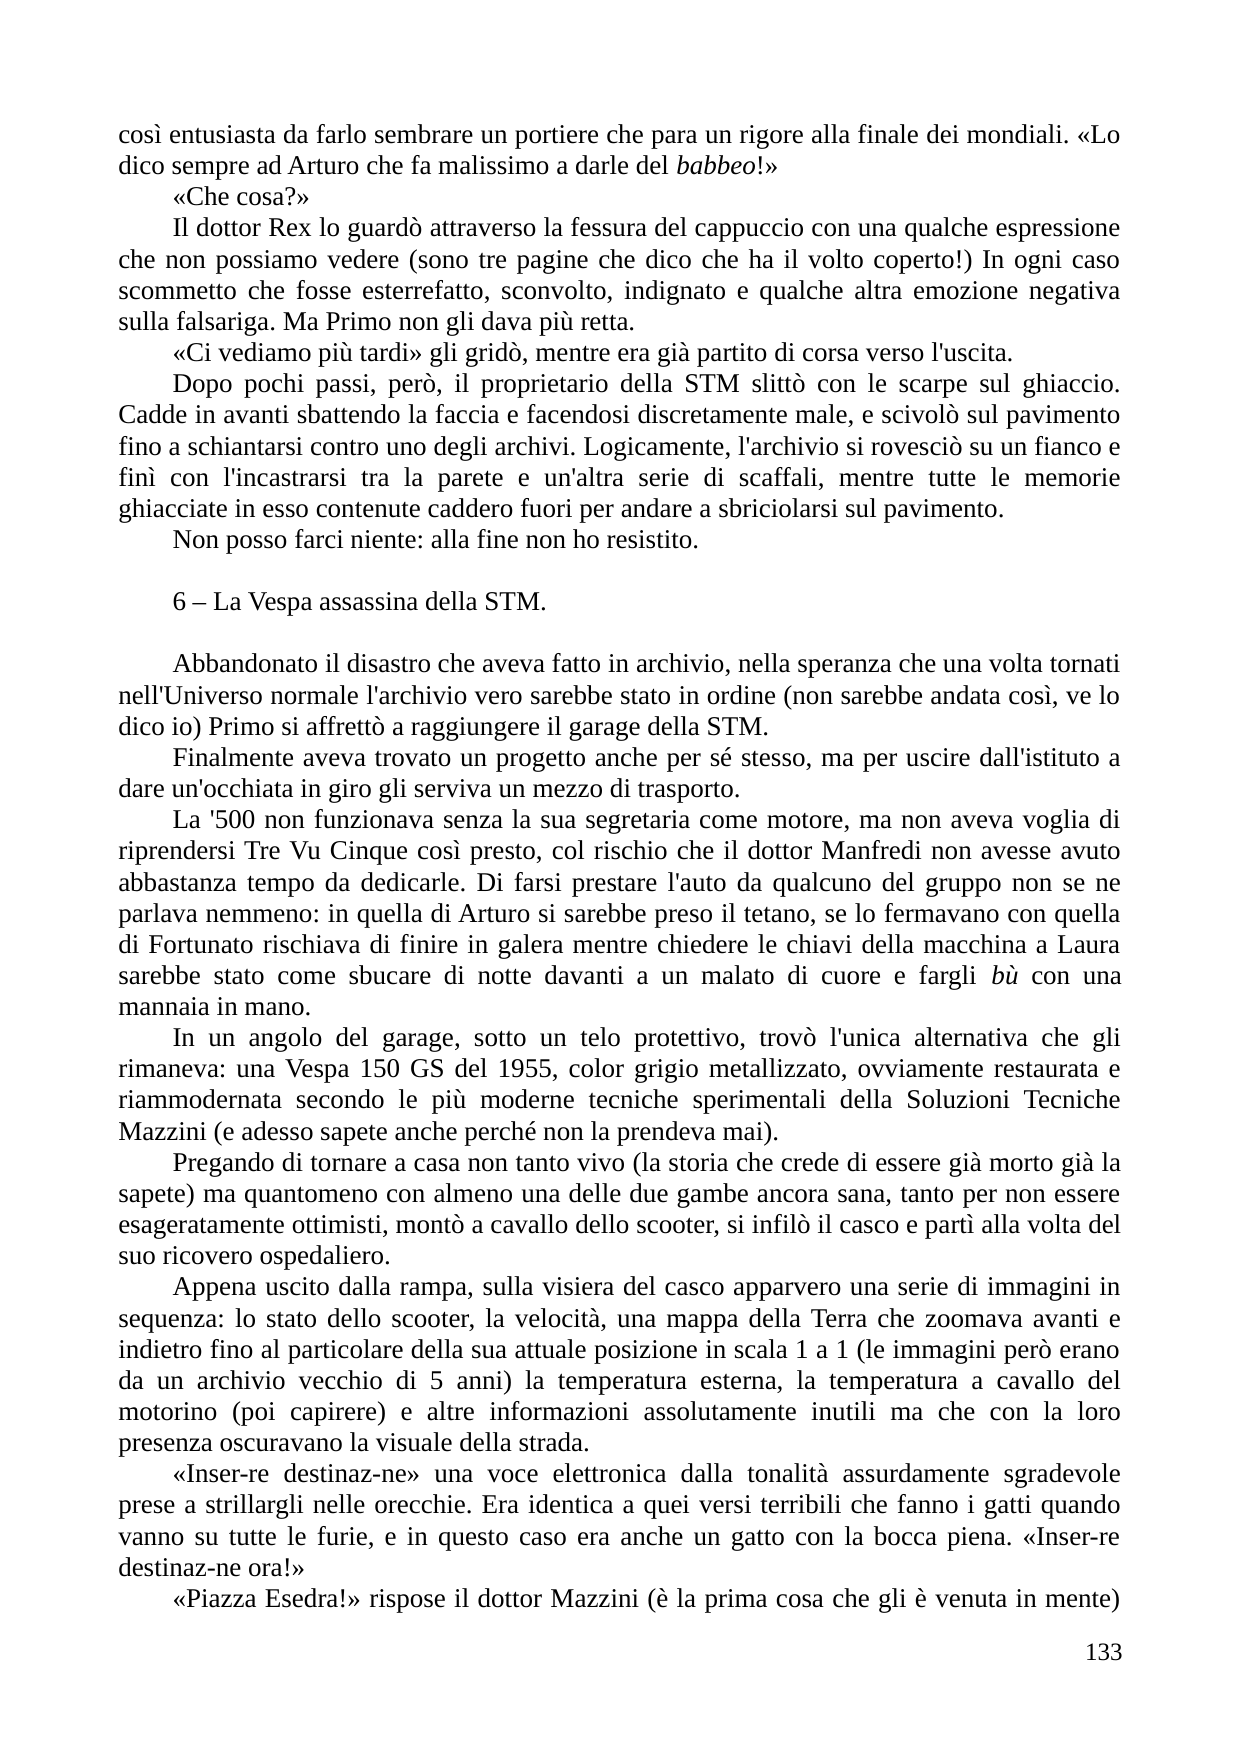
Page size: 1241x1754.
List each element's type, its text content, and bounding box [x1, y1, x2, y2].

text «Inser-re destinaz-ne» una voce elettronica dalla tonalità assurdamente sgradevole prese a strillargli nelle orecchie. Era identica a quei versi terribili che fanno i gatti quando vanno su tutte le furie, e in questo caso era anche un gatto con la bocca piena. «Inser-re destinaz-ne ora!» [118, 1457, 1122, 1582]
text Abbandonato il disastro che aveva fatto in archivio, nella speranza che una volta tornati nell'Universo normale l'archivio vero sarebbe stato in ordine (non sarebbe andata così, ve lo dico io) Primo si affrettò a raggiungere il garage della STM. [118, 648, 1122, 741]
text «Che cosa?» [118, 180, 1122, 212]
text Pregando di tornare a casa non tanto vivo (la storia che crede di essere già morto già la sapete) ma quantomeno con almeno una delle due gambe ancora sana, tanto per non essere esageratamente ottimisti, montò a cavallo dello scooter, si infilò il casco e partì alla volta del suo ricovero ospedaliero. [118, 1146, 1122, 1271]
text In un angolo del garage, sotto un telo protettivo, trovò l'unica alternativa che gli rimaneva: una Vespa 150 GS del 1955, color grigio metallizzato, ovviamente restaurata e riammodernata secondo le più moderne tecniche sperimentali della Soluzioni Tecniche Mazzini (e adesso sapete anche perché non la prendeva mai). [118, 1021, 1122, 1146]
text così entusiasta da farlo sembrare un portiere che para un rigore alla finale dei mondiali. «Lo dico sempre ad Arturo che fa malissimo a darle del babbeo!» [118, 118, 1122, 180]
text Finalmente aveva trovato un progetto anche per sé stesso, ma per uscire dall'istituto a dare un'occhiata in giro gli serviva un mezzo di trasporto. [118, 741, 1122, 803]
text Appena uscito dalla rampa, sulla visiera del casco apparvero una serie di immagini in sequenza: lo stato dello scooter, la velocità, una mappa della Terra che zoomava avanti e indietro fino al particolare della sua attuale posizione in scala 1 a 1 (le immagini però erano da un archivio vecchio di 5 anni) la temperatura esterna, la temperatura a cavallo del motorino (poi capirere) e altre informazioni assolutamente inutili ma che con la loro presenza oscuravano la visuale della strada. [118, 1271, 1122, 1457]
text Il dottor Rex lo guardò attraverso la fessura del cappuccio con una qualche espressione che non possiamo vedere (sono tre pagine che dico che ha il volto coperto!) In ogni caso scommetto che fosse esterrefatto, sconvolto, indignato e qualche altra emozione negativa sulla falsariga. Ma Primo non gli dava più retta. [118, 212, 1122, 336]
text «Ci vediamo più tardi» gli gridò, mentre era già partito di corsa verso l'uscita. [118, 336, 1122, 367]
text La '500 non funzionava senza la sua segretaria come motore, ma non aveva voglia di riprendersi Tre Vu Cinque così presto, col rischio che il dottor Manfredi non avesse avuto abbastanza tempo da dedicarle. Di farsi prestare l'auto da qualcuno del gruppo non se ne parlava nemmeno: in quella di Arturo si sarebbe preso il tetano, se lo fermavano con quella di Fortunato rischiava di finire in galera mentre chiedere le chiavi della macchina a Laura sarebbe stato come sbucare di notte davanti a un malato di cuore e fargli bù con una mannaia in mano. [118, 803, 1122, 1021]
text Dopo pochi passi, però, il proprietario della STM slittò con le scarpe sul ghiaccio. Cadde in avanti sbattendo la faccia e facendosi discretamente male, e scivolò sul pavimento fino a schiantarsi contro uno degli archivi. Logicamente, l'archivio si rovesciò su un fianco e finì con l'incastrarsi tra la parete e un'altra serie di scaffali, mentre tutte le memorie ghiacciate in esso contenute caddero fuori per andare a sbriciolarsi sul pavimento. [118, 367, 1122, 523]
text 6 – La Vespa assassina della STM. [118, 585, 1122, 616]
text Non posso farci niente: alla fine non ho resistito. [118, 523, 1122, 554]
text «Piazza Esedra!» rispose il dottor Mazzini (è la prima cosa che gli è venuta in mente) [118, 1582, 1122, 1613]
